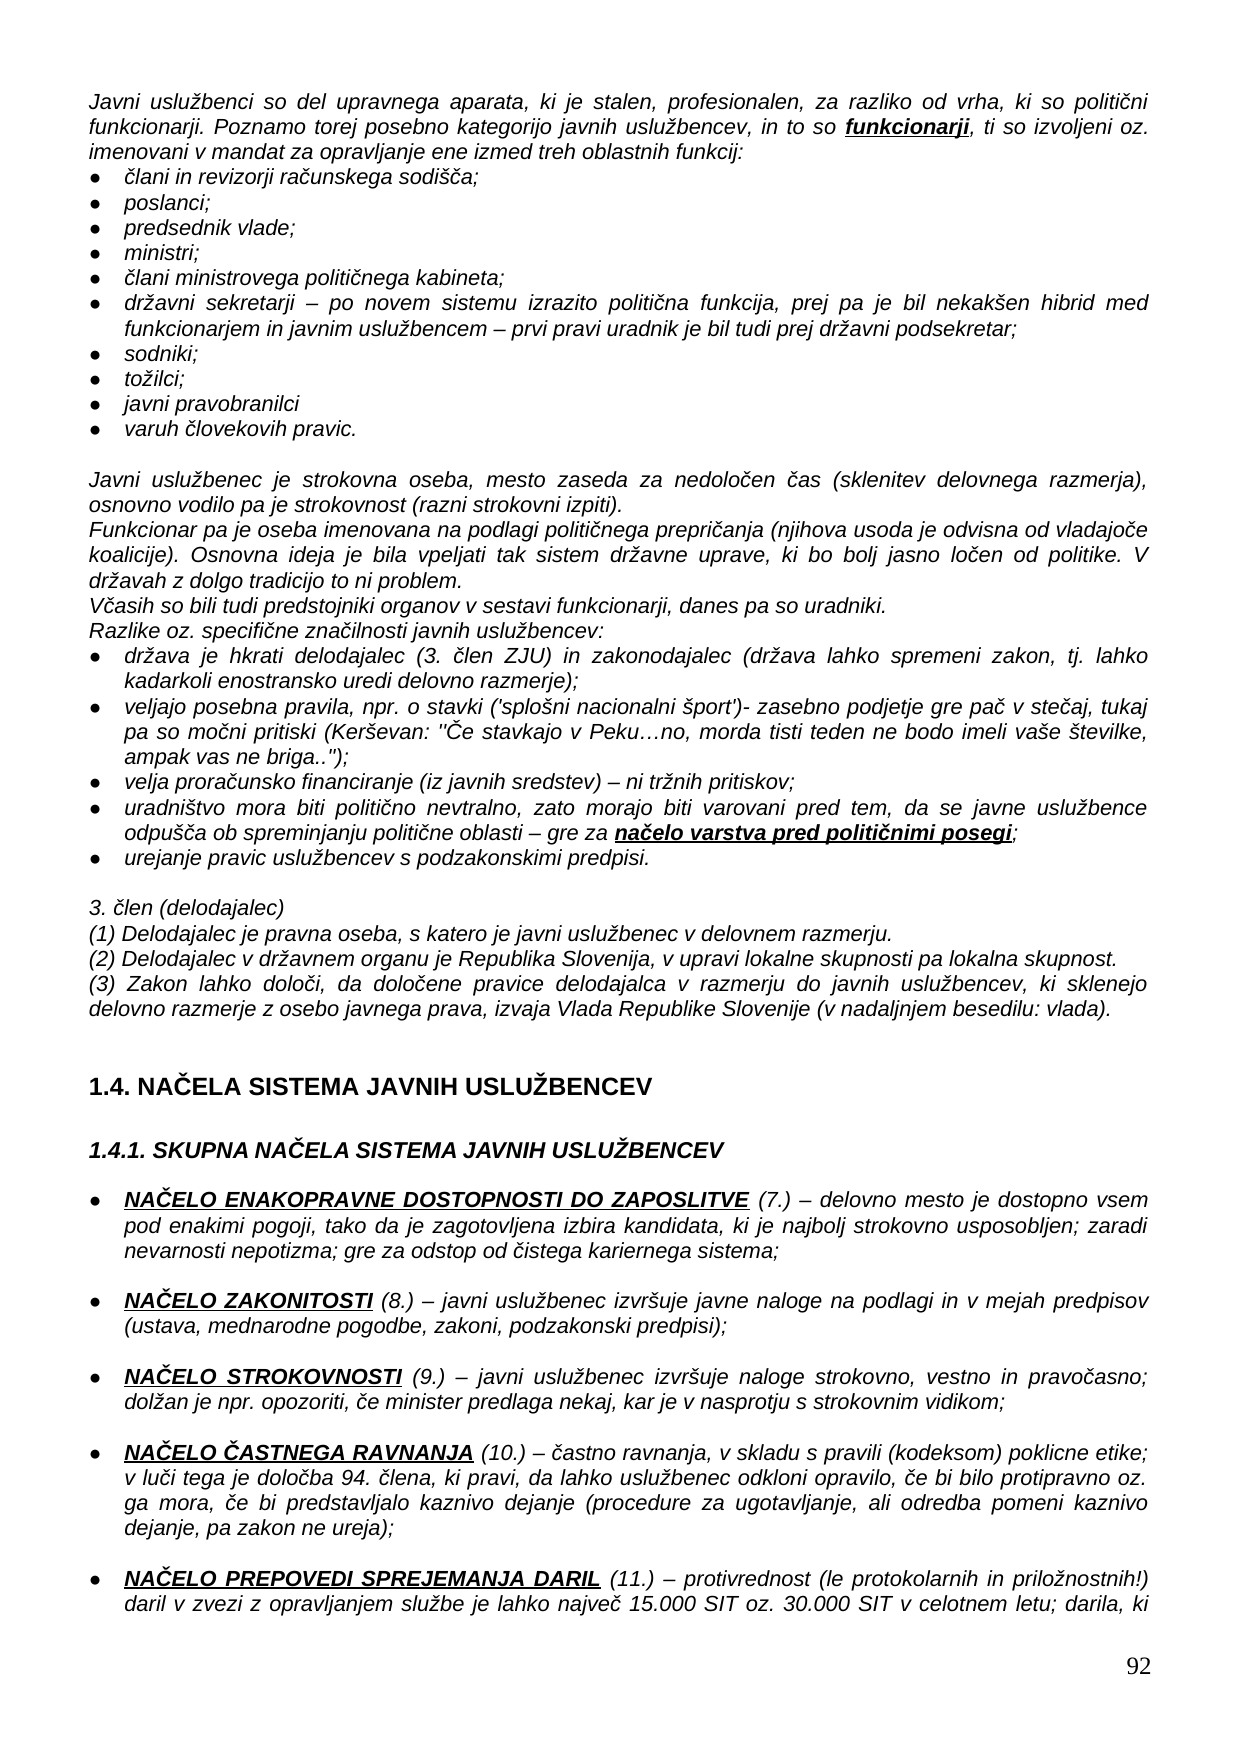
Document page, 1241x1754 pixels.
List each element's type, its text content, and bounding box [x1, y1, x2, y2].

list državni sekretarji – po novem sistemu izrazito politična funkcija, prej pa je bil nekakšen hibrid med funkcionarjem in javnim uslužbencem – prvi pravi uradnik je bil tudi prej državni podsekretar; [89, 290, 1152, 341]
text (1) Delodajalec je pravna oseba, s katero je javni uslužbenec v delovnem razmerju. [89, 921, 1152, 946]
text Razlike oz. specifične značilnosti javnih uslužbencev: [89, 618, 1152, 643]
text Javni uslužbenci so del upravnega aparata, ki je stalen, profesionalen, za razliko od vrha, ki so politični funkcionarji. Poznamo torej posebno kategorijo javnih uslužbencev, in to so funkcionarji, ti so izvoljeni oz. imenovani v mandat za opravljanje ene izmed treh oblastnih funkcij: [89, 89, 1152, 164]
list načelo strokovnosti (9.) – javni uslužbenec izvršuje naloge strokovno, vestno in pravočasno; dolžan je npr. opozoriti, če minister predlaga nekaj, kar je v nasprotju s strokovnim vidikom; [89, 1364, 1152, 1414]
list država je hkrati delodajalec (3. člen ZJU) in zakonodajalec (država lahko spremeni zakon, tj. lahko kadarkoli enostransko uredi delovno razmerje); [89, 643, 1152, 694]
list načelo enakopravne dostopnosti do zaposlitve (7.) – delovno mesto je dostopno vsem pod enakimi pogoji, tako da je zagotovljena izbira kandidata, ki je najbolj strokovno usposobljen; zaradi nevarnosti nepotizma; gre za odstop od čistega kariernega sistema; [89, 1187, 1152, 1263]
text 1.4. NAČELA SISTEMA JAVNIH USLUŽBENCEV [89, 1072, 1152, 1101]
text Včasih so bili tudi predstojniki organov v sestavi funkcionarji, danes pa so uradniki. [89, 593, 1152, 618]
list tožilci; [89, 366, 1152, 391]
list ministri; [89, 240, 1152, 265]
list člani in revizorji računskega sodišča; [89, 164, 1152, 189]
text (3) Zakon lahko določi, da določene pravice delodajalca v razmerju do javnih uslužbencev, ki sklenejo delovno razmerje z osebo javnega prava, izvaja Vlada Republike Slovenije (v nadaljnjem besedilu: vlada). [89, 971, 1152, 1021]
list načelo častnega ravnanja (10.) – častno ravnanja, v skladu s pravili (kodeksom) poklicne etike; v luči tega je določba 94. člena, ki pravi, da lahko uslužbenec odkloni opravilo, če bi bilo protipravno oz. ga mora, če bi predstavljalo kaznivo dejanje (procedure za ugotavljanje, ali odredba pomeni kaznivo dejanje, pa zakon ne ureja); [89, 1439, 1152, 1540]
list člani ministrovega političnega kabineta; [89, 265, 1152, 290]
text (2) Delodajalec v državnem organu je Republika Slovenija, v upravi lokalne skupnosti pa lokalna skupnost. [89, 946, 1152, 971]
list uradništvo mora biti politično nevtralno, zato morajo biti varovani pred tem, da se javne uslužbence odpušča ob spreminjanju politične oblasti – gre za načelo varstva pred političnimi posegi; [89, 794, 1152, 845]
text Funkcionar pa je oseba imenovana na podlagi političnega prepričanja (njihova usoda je odvisna od vladajoče koalicije). Osnovna ideja je bila vpeljati tak sistem državne uprave, ki bo bolj jasno ločen od politike. V državah z dolgo tradicijo to ni problem. [89, 517, 1152, 593]
subtitle 1.4.1. Skupna načela sistema javnih uslužbencev [89, 1126, 1152, 1163]
list veljajo posebna pravila, npr. o stavki ('splošni nacionalni šport')- zasebno podjetje gre pač v stečaj, tukaj pa so močni pritiski (Kerševan: ''Če stavkajo v Peku…no, morda tisti teden ne bodo imeli vaše številke, ampak vas ne briga..''); [89, 694, 1152, 769]
list javni pravobranilci [89, 391, 1152, 416]
list velja proračunsko financiranje (iz javnih sredstev) – ni tržnih pritiskov; [89, 769, 1152, 794]
list sodniki; [89, 341, 1152, 366]
list načelo zakonitosti (8.) – javni uslužbenec izvršuje javne naloge na podlagi in v mejah predpisov (ustava, mednarodne pogodbe, zakoni, podzakonski predpisi); [89, 1288, 1152, 1338]
text 3. člen (delodajalec) [89, 895, 1152, 921]
list poslanci; [89, 189, 1152, 215]
list načelo prepovedi sprejemanja daril (11.) – protivrednost (le protokolarnih in priložnostnih!) daril v zvezi z opravljanjem službe je lahko največ 15.000 SIT oz. 30.000 SIT v celotnem letu; darila, ki [89, 1565, 1152, 1616]
list predsednik vlade; [89, 215, 1152, 240]
text Javni uslužbenec je strokovna oseba, mesto zaseda za nedoločen čas (sklenitev delovnega razmerja), osnovno vodilo pa je strokovnost (razni strokovni izpiti). [89, 467, 1152, 517]
list varuh človekovih pravic. [89, 416, 1152, 442]
list urejanje pravic uslužbencev s podzakonskimi predpisi. [89, 845, 1152, 870]
